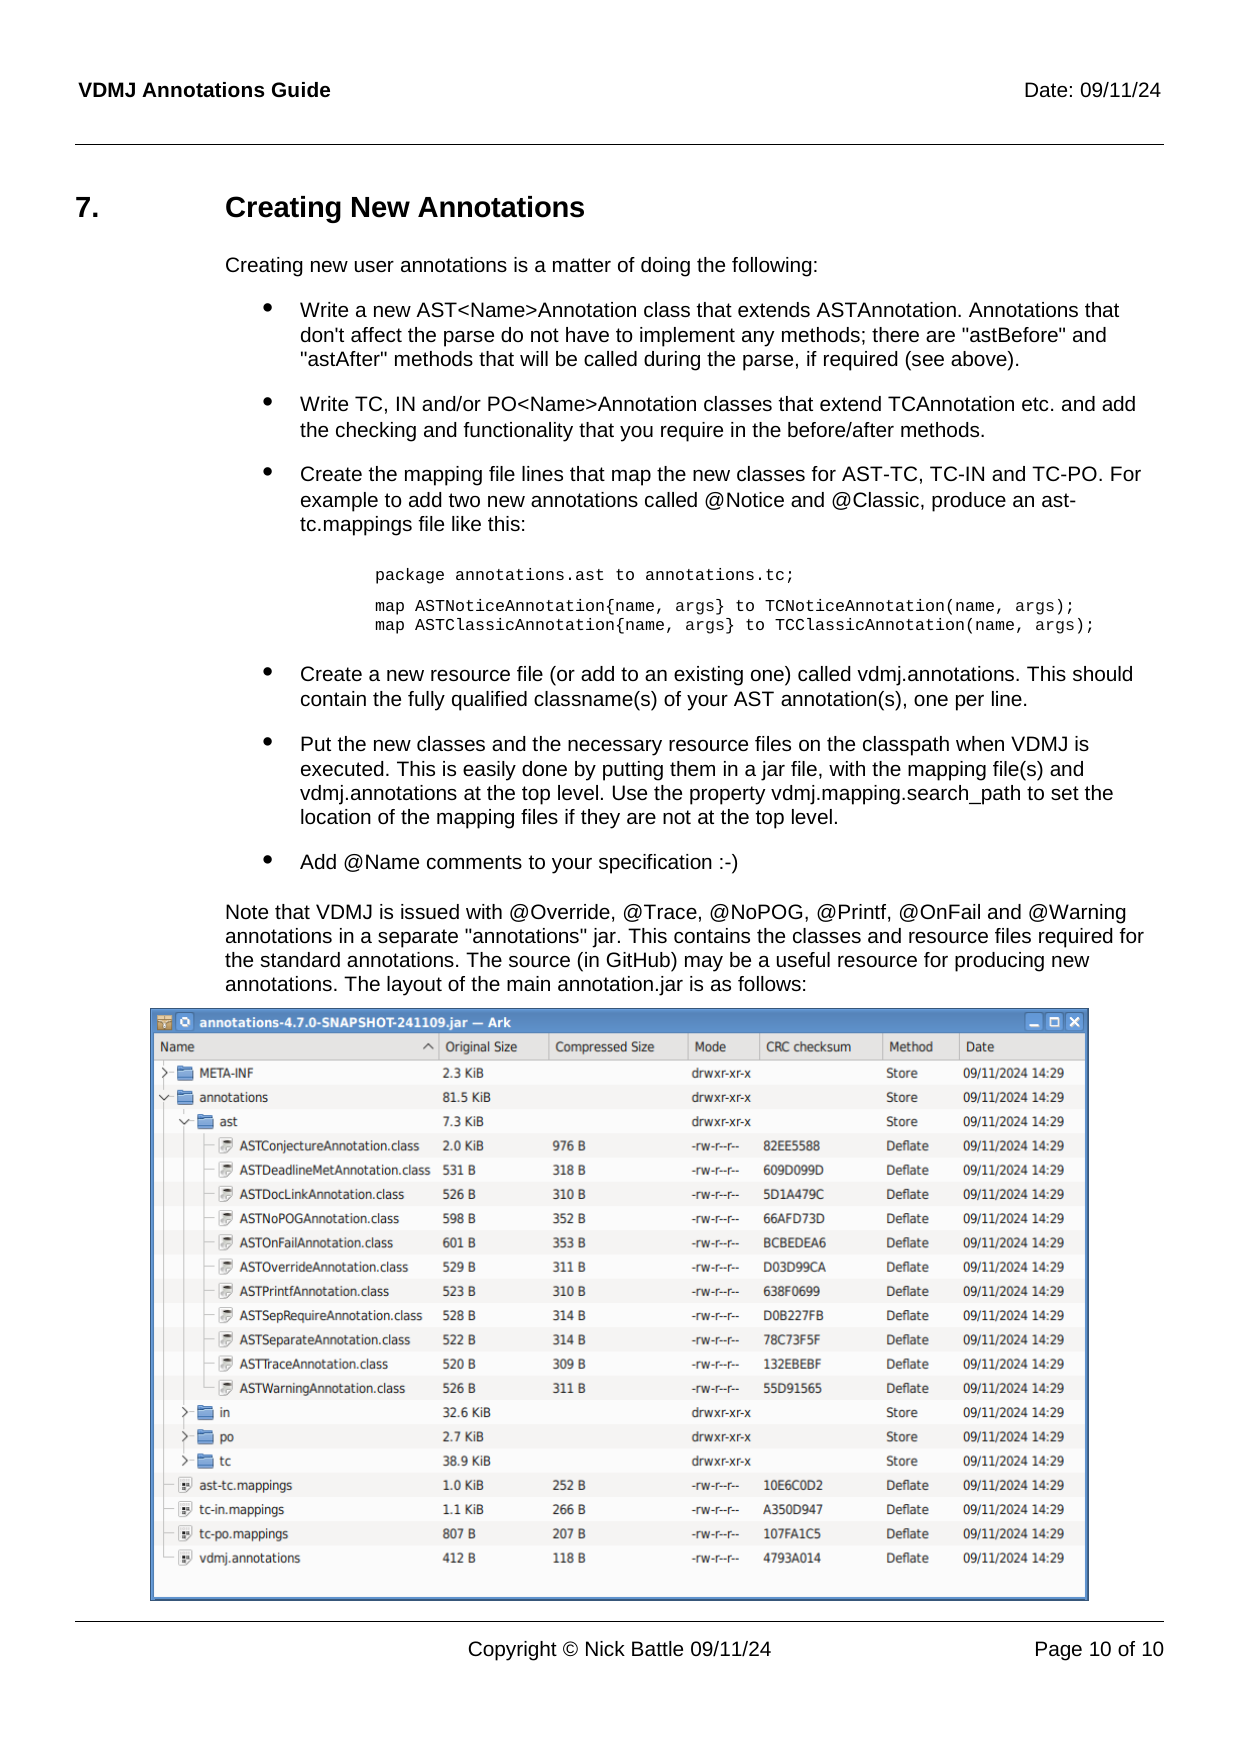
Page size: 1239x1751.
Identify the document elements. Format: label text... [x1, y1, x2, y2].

list Write a new AST<Name>Annotation class that extends ASTAnnotation. Annotations that don't affect the parse do not have to implement any methods; there are "astBefore" and "astAfter" methods that will be called during the parse, if required (see above). [262, 290, 1164, 371]
text Note that VDMJ is issued with @Override, @Trace, @NoPOG, @Printf, @OnFail and @Warning annotations in a separate "annotations" jar. This contains the classes and resource files required for the standard annotations. The source (in GitHub) may be a useful resource for producing new annotations. The layout of the main annotation.jar is as follows: [225, 899, 1164, 996]
list Create a new resource file (or add to an existing one) called vdmj.annotations. This should contain the fully qualified classname(s) of your AST annotation(s), one per line. [262, 653, 1164, 711]
text package annotations.ast to annotations.tc; [375, 548, 1164, 585]
subtitle Creating New Annotations [75, 190, 1164, 223]
list Write TC, IN and/or PO<Name>Annotation classes that extend TCAnnotation etc. and add the checking and functionality that you require in the before/after methods. [262, 384, 1164, 442]
text map ASTClassicAnnotation{name, args} to TCClassicAnnotation(name, args); [375, 616, 1164, 635]
text map ASTNoticeAnnotation{name, args} to TCNoticeAnnotation(name, args); [375, 598, 1164, 616]
list Create the mapping file lines that map the new classes for AST-TC, TC-IN and TC-PO. For example to add two new annotations called @Notice and @Classic, produce an ast-tc.mappings file like this: [262, 454, 1164, 536]
list Put the new classes and the necessary resource files on the classpath when VDMJ is executed. This is easily done by putting them in a jar file, with the mapping file(s) and vdmj.annotations at the top level. Use the property vdmj.mapping.search_path to set the location of the mapping files if they are not at the top level. [262, 723, 1164, 829]
text Creating new user annotations is a matter of doing the following: [225, 253, 1164, 277]
list Add @Name comments to your specification :-) [262, 842, 1164, 875]
picture [150, 1008, 1089, 1601]
